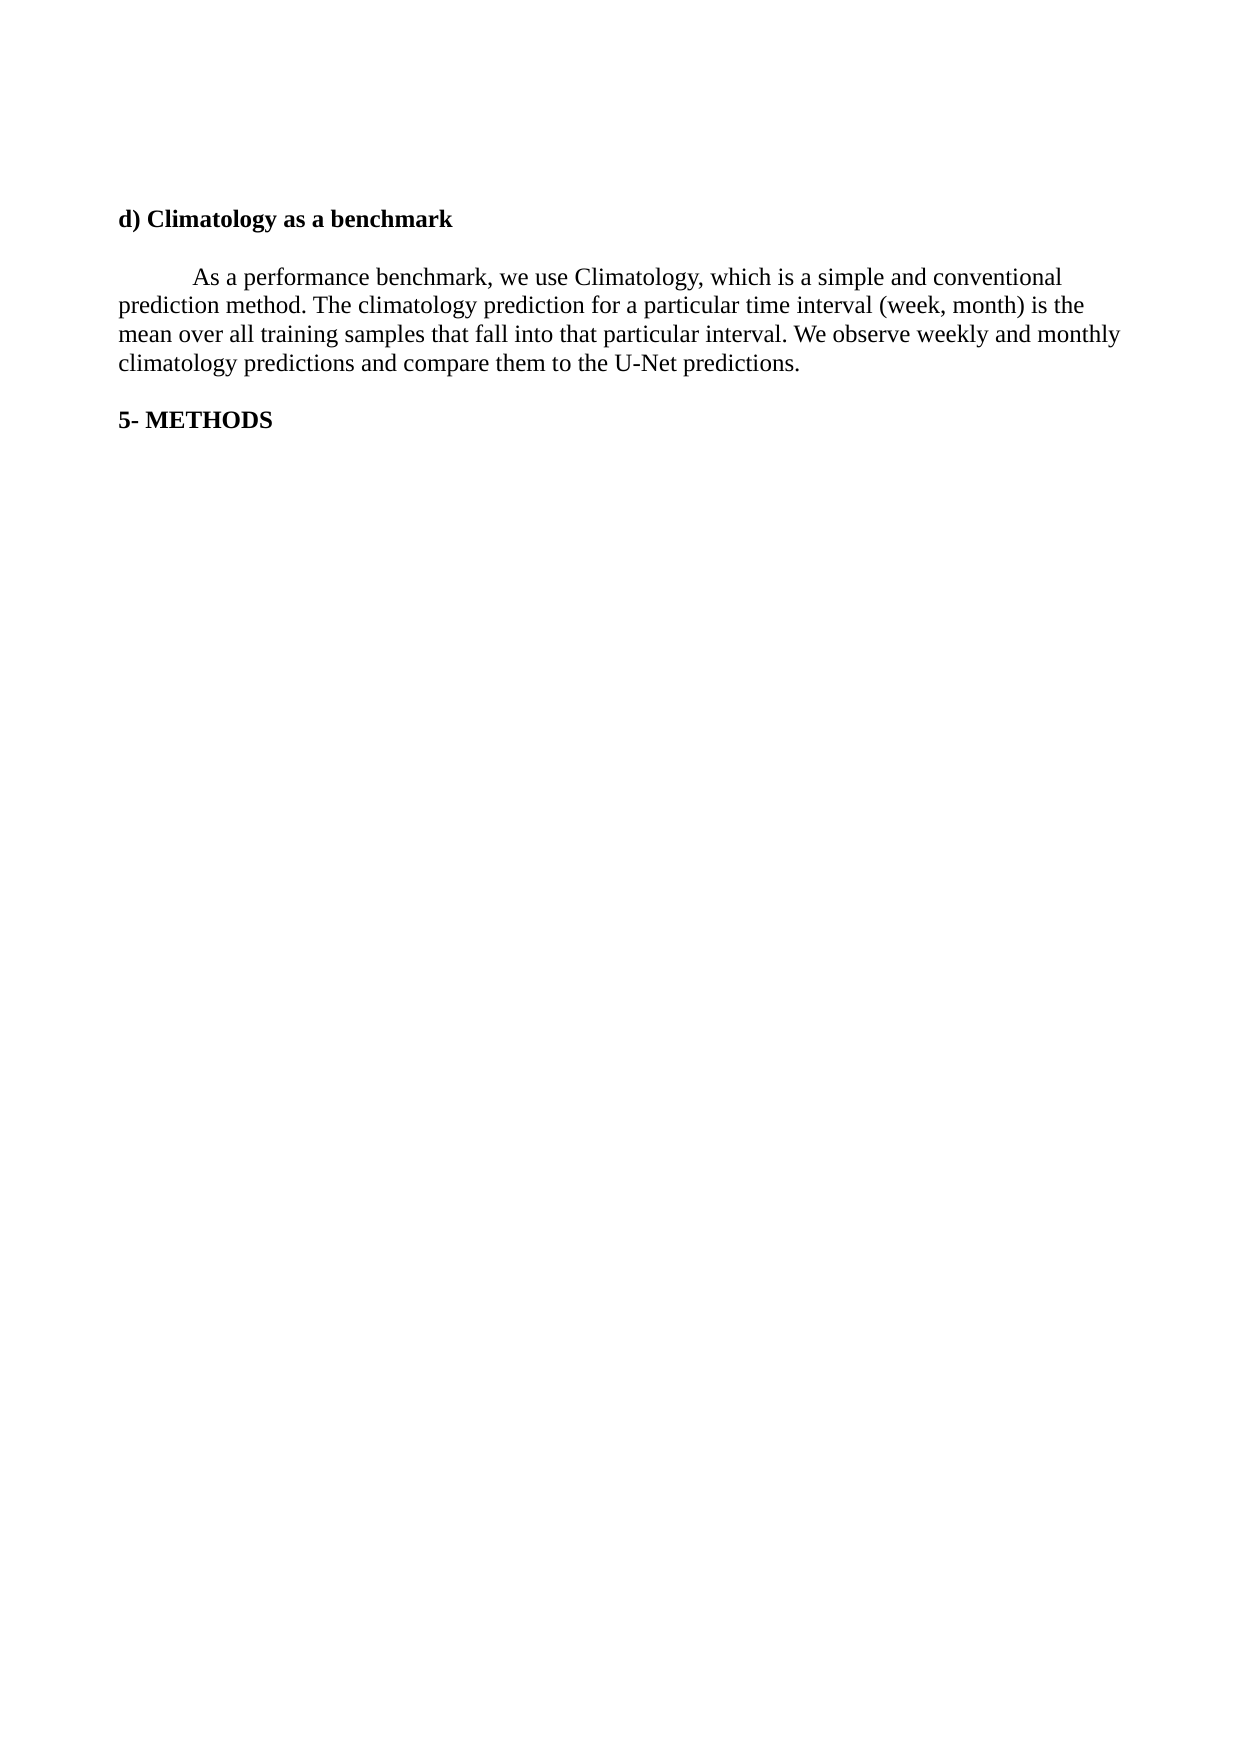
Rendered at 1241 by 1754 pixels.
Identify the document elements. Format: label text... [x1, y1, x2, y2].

text As a performance benchmark, we use Climatology, which is a simple and conventional prediction method. The climatology prediction for a particular time interval (week, month) is the mean over all training samples that fall into that particular interval. We observe weekly and monthly climatology predictions and compare them to the U-Net predictions. [118, 262, 1122, 377]
text d) Climatology as a benchmark [118, 204, 1122, 233]
text 5- METHODS [118, 406, 1122, 434]
